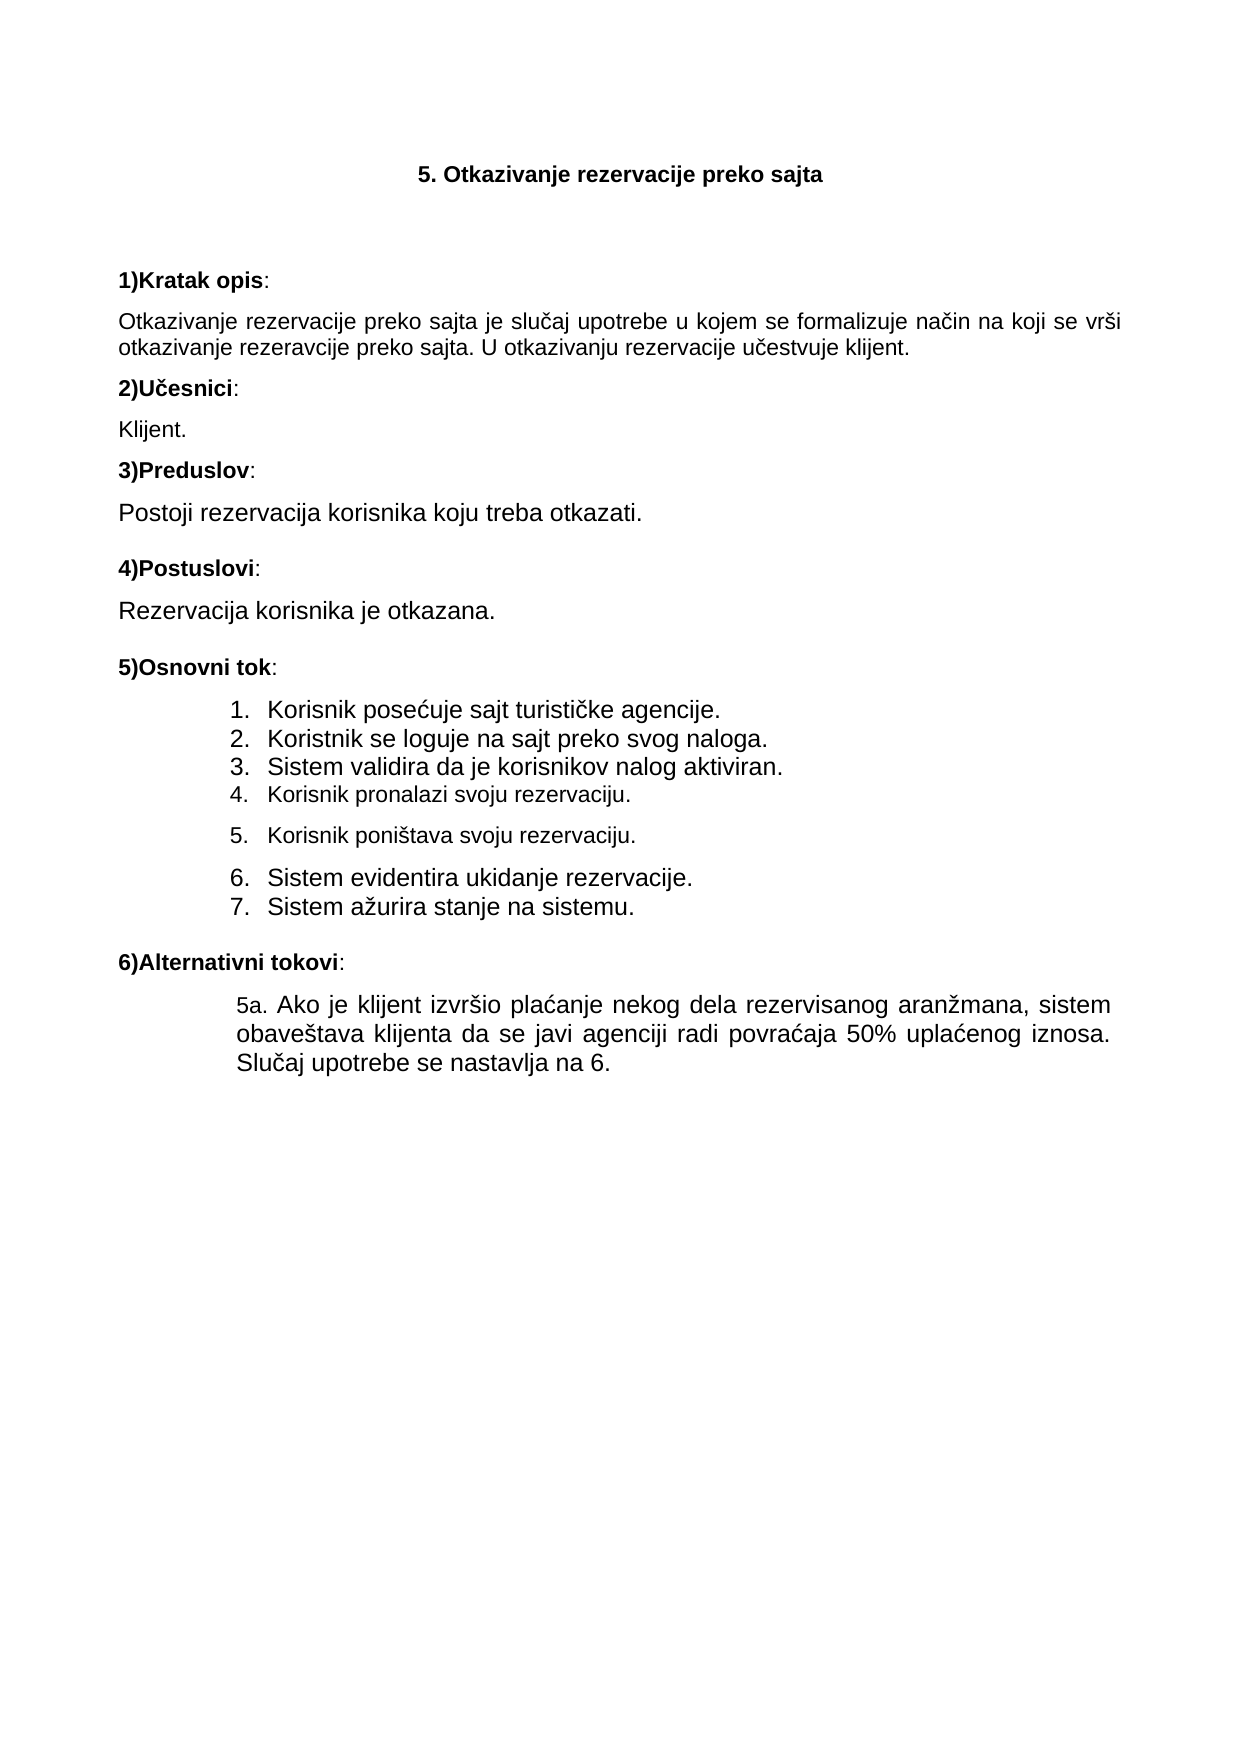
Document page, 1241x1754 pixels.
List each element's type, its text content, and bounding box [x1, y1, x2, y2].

text Rezervacija korisnika je otkazana. [118, 596, 1122, 625]
text 6)Alternativni tokovi: [118, 949, 1122, 976]
list Korisnik poništava svoju rezervaciju. [229, 822, 1122, 848]
text 5a. Ako je klijent izvršio plaćanje nekog dela rezervisanog aranžmana, sistem obaveštava klijenta da se javi agenciji radi povraćaja 50% uplaćenog iznosa. Slučaj upotrebe se nastavlja na 6. [118, 990, 1122, 1076]
list Korisnik pronalazi svoju rezervaciju. [229, 781, 1122, 807]
text 2)Učesnici: [118, 375, 1122, 401]
list Sistem evidentira ukidanje rezervacije. [229, 863, 1122, 892]
text Klijent. [118, 416, 1122, 442]
text 3)Preduslov: [118, 457, 1122, 483]
text Otkazivanje rezervacije preko sajta je slučaj upotrebe u kojem se formalizuje način na koji se vrši otkazivanje rezeravcije preko sajta. U otkazivanju rezervacije učestvuje klijent. [118, 308, 1122, 361]
text 4)Postuslovi: [118, 555, 1122, 582]
list Koristnik se loguje na sajt preko svog naloga. [229, 723, 1122, 752]
list Korisnik posećuje sajt turističke agencije. [229, 695, 1122, 723]
text 5)Osnovni tok: [118, 654, 1122, 680]
text 5. Otkazivanje rezervacije preko sajta [118, 161, 1122, 188]
text 1)Kratak opis: [118, 267, 1122, 293]
text Postoji rezervacija korisnika koju treba otkazati. [118, 498, 1122, 527]
list Sistem ažurira stanje na sistemu. [229, 892, 1122, 920]
list Sistem validira da je korisnikov nalog aktiviran. [229, 752, 1122, 781]
